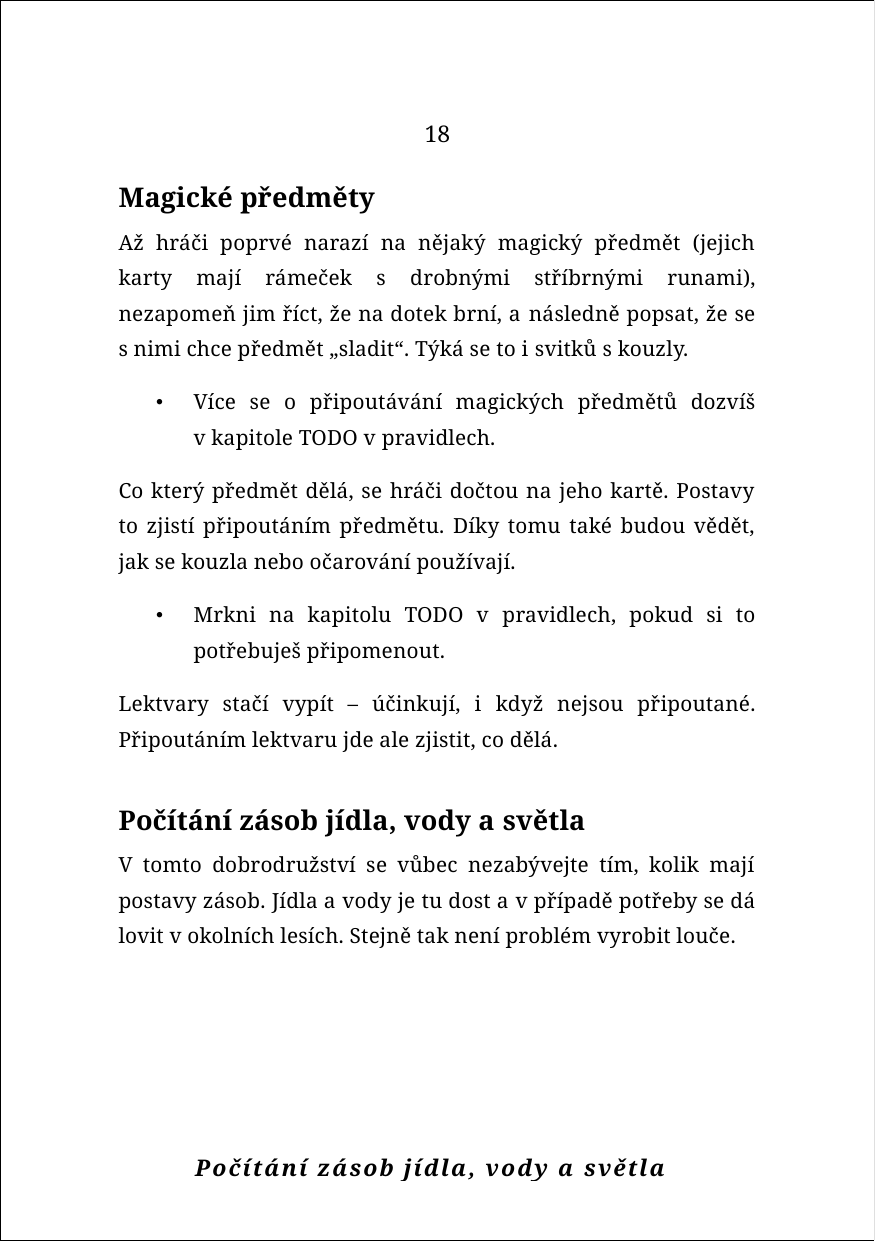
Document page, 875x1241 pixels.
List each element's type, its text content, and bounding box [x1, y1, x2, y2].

subtitle Počítání zásob jídla, vody a⁠ světla [118, 802, 756, 838]
text Lektvary stačí vypít – účinkují, i⁠ když nejsou připoutané. Připoutáním lektvaru jde ale zjistit, co dělá. [118, 689, 756, 753]
text V⁠ tomto dobrodružství se vůbec nezabývejte tím, kolik mají postavy zásob. Jídla a⁠ vody je tu dost a⁠ v⁠ případě potřeby se dá lovit v⁠ okolních lesích. Stejně tak není problém vyrobit louče. [118, 850, 756, 950]
text Až hráči poprvé narazí na nějaký magický předmět (jejich karty mají rámeček s⁠ drobnými stříbrnými runami), nezapomeň jim říct, že na dotek brní, a⁠ následně popsat, že se s⁠ nimi chce předmět „sladit“. Týká se to i⁠ svitků s⁠ kouzly. [118, 228, 756, 363]
list Více se o⁠ připoutávání magických předmětů dozvíš v⁠ kapitole TODO v⁠ pravidlech. [156, 387, 756, 451]
subtitle Magické předměty [118, 179, 756, 216]
list Mrkni na kapitolu TODO v⁠ pravidlech, pokud si to potřebuješ připomenout. [156, 600, 756, 664]
text Co který předmět dělá, se hráči dočtou na jeho kartě. Postavy to zjistí připoutáním předmětu. Díky tomu také budou vědět, jak se kouzla nebo očarování používají. [118, 476, 756, 576]
